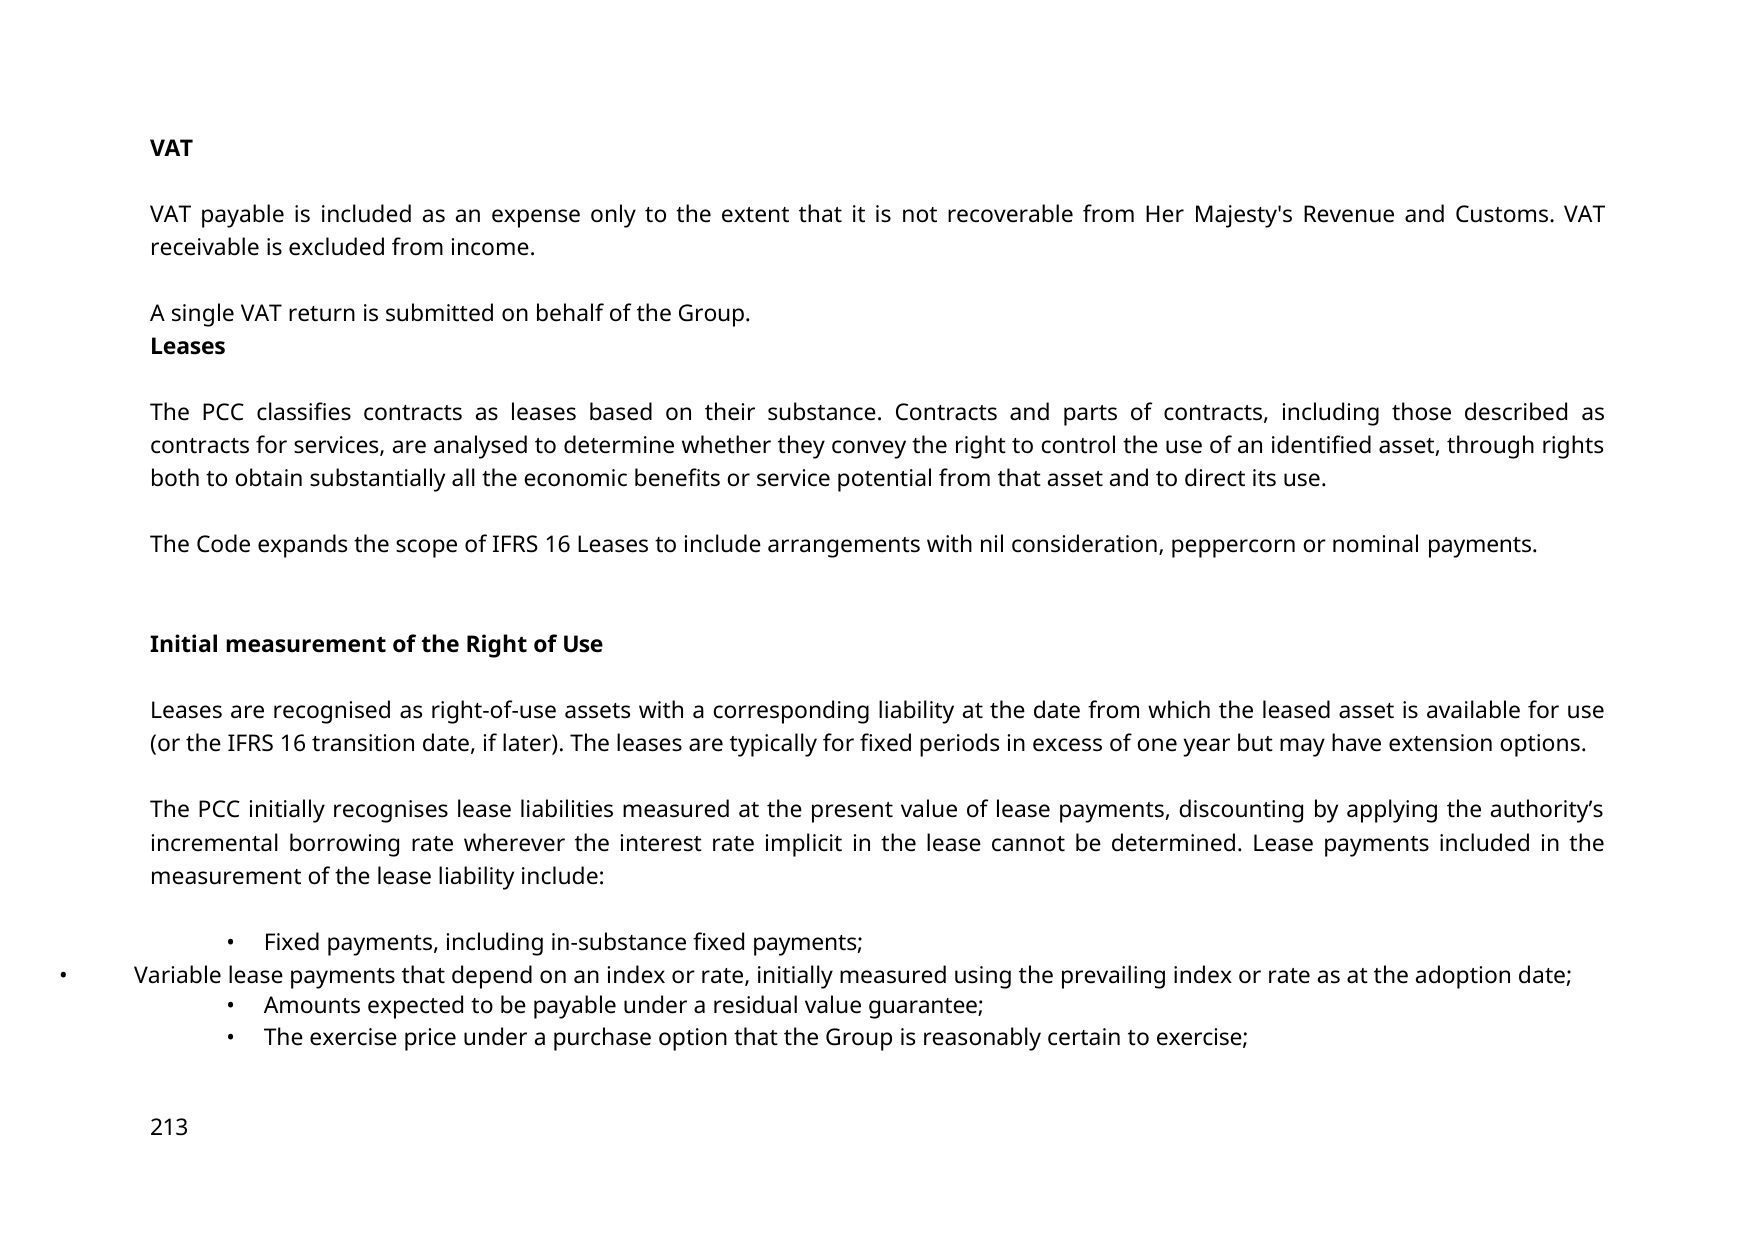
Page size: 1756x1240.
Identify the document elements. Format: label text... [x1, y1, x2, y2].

text The PCC initially recognises lease liabilities measured at the present value of lease payments, discounting by applying the authority’s incremental borrowing rate wherever the interest rate implicit in the lease cannot be determined. Lease payments included in the measurement of the lease liability include: [150, 793, 1606, 891]
list Amounts expected to be payable under a residual value guarantee; [226, 992, 1726, 1019]
text VAT payable is included as an expense only to the extent that it is not recoverable from Her Majesty's Revenue and Customs. VAT receivable is excluded from income. [150, 197, 1606, 262]
text Leases are recognised as right-of-use assets with a corresponding liability at the date from which the leased asset is available for use (or the IFRS 16 transition date, if later). The leases are typically for fixed periods in excess of one year but may have extension options. [150, 694, 1606, 758]
text The PCC classifies contracts as leases based on their substance. Contracts and parts of contracts, including those described as contracts for services, are analysed to determine whether they convey the right to control the use of an identified asset, through rights both to obtain substantially all the economic benefits or service potential from that asset and to direct its use. [150, 396, 1606, 493]
subtitle VAT [150, 131, 1726, 163]
subtitle Leases [150, 330, 1726, 361]
list The exercise price under a purchase option that the Group is reasonably certain to exercise; [226, 1021, 1726, 1053]
text A single VAT return is submitted on behalf of the Group. [150, 297, 1726, 328]
list Variable lease payments that depend on an index or rate, initially measured using the prevailing index or rate as at the adoption date; [59, 959, 1606, 990]
text The Code expands the scope of IFRS 16 Leases to include arrangements with nil consideration, peppercorn or nominal payments. [150, 528, 1606, 560]
list Fixed payments, including in-substance fixed payments; [226, 926, 1726, 957]
subtitle Initial measurement of the Right of Use [150, 628, 1726, 659]
